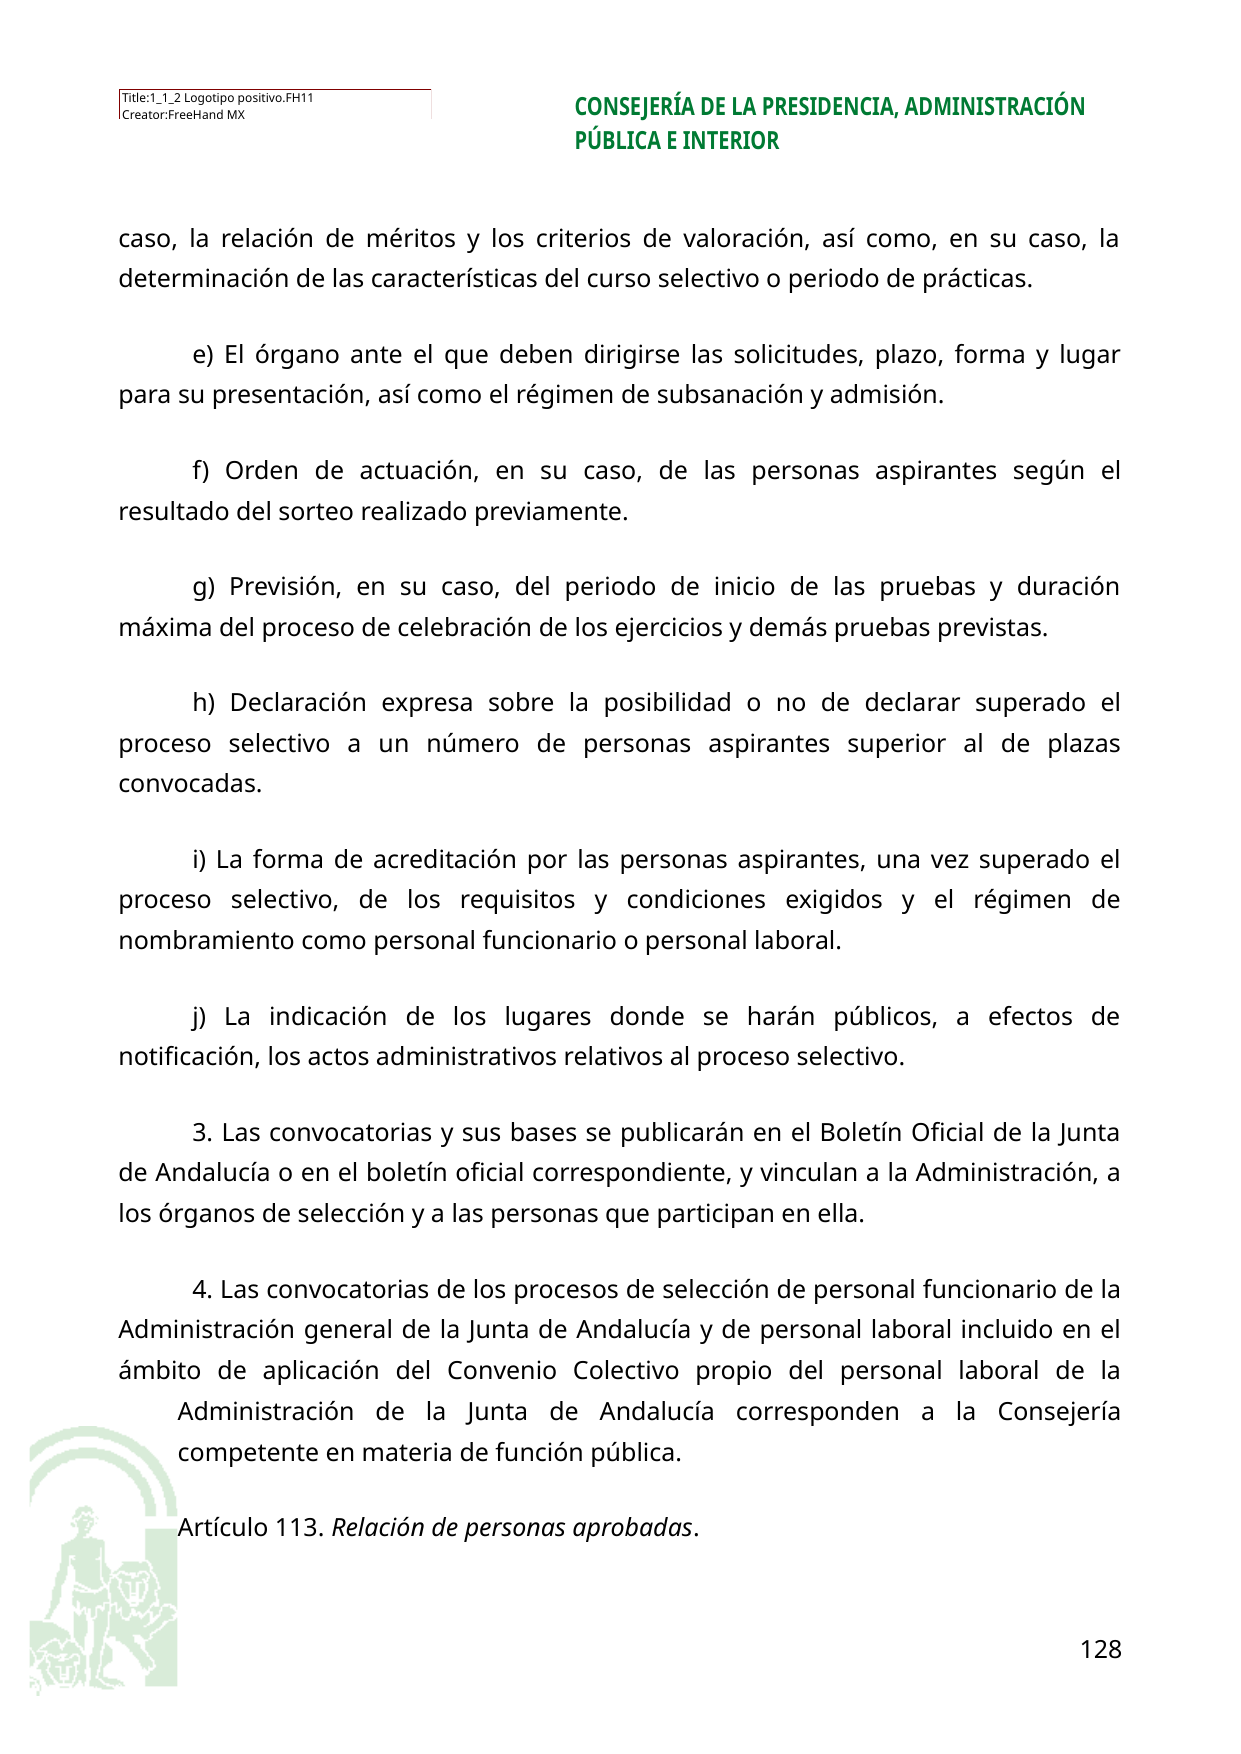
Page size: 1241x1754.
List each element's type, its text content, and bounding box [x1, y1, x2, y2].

text j) La indicación de los lugares donde se harán públicos, a efectos de notificación, los actos administrativos relativos al proceso selectivo. [118, 998, 1122, 1073]
text f) Orden de actuación, en su caso, de las personas aspirantes según el resultado del sorteo realizado previamente. [118, 452, 1122, 527]
picture [29, 1426, 178, 1696]
text h) Declaración expresa sobre la posibilidad o no de declarar superado el proceso selectivo a un número de personas aspirantes superior al de plazas convocadas. [118, 684, 1122, 800]
text Artículo 113. Relación de personas aprobadas. [178, 1510, 1122, 1544]
text g) Previsión, en su caso, del periodo de inicio de las pruebas y duración máxima del proceso de celebración de los ejercicios y demás pruebas previstas. [118, 568, 1122, 643]
text 3. Las convocatorias y sus bases se publicarán en el Boletín Oficial de la Junta de Andalucía o en el boletín oficial correspondiente, y vinculan a la Administración, a los órganos de selección y a las personas que participan en ella. [118, 1114, 1122, 1230]
text i) La forma de acreditación por las personas aspirantes, una vez superado el proceso selectivo, de los requisitos y condiciones exigidos y el régimen de nombramiento como personal funcionario o personal laboral. [118, 841, 1122, 957]
text e) El órgano ante el que deben dirigirse las solicitudes, plazo, forma y lugar para su presentación, así como el régimen de subsanación y admisión. [118, 336, 1122, 411]
text caso, la relación de méritos y los criterios de valoración, así como, en su caso, la determinación de las características del curso selectivo o periodo de prácticas. [118, 220, 1122, 295]
text 4. Las convocatorias de los procesos de selección de personal funcionario de la Administración general de la Junta de Andalucía y de personal laboral incluido en el ámbito de aplicación del Convenio Colectivo propio del personal laboral de la Administración de la Junta de Andalucía corresponden a la Consejería competente en materia de función pública. [118, 1271, 1122, 1469]
